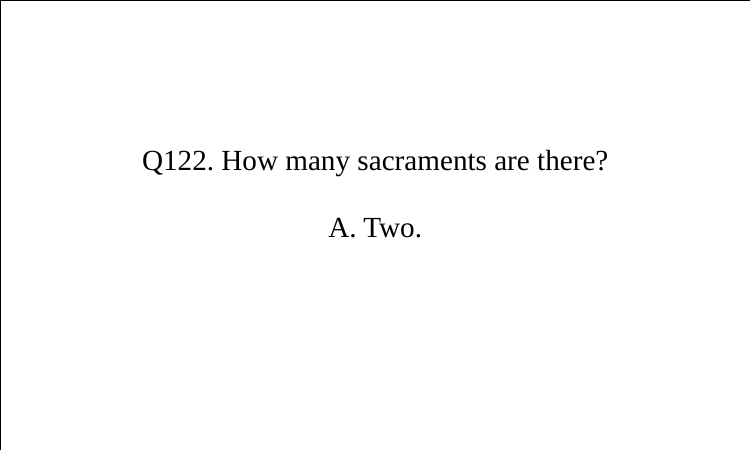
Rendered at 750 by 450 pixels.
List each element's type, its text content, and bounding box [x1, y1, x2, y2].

text Q122. How many sacraments are there? A. Two. [1, 9, 750, 244]
